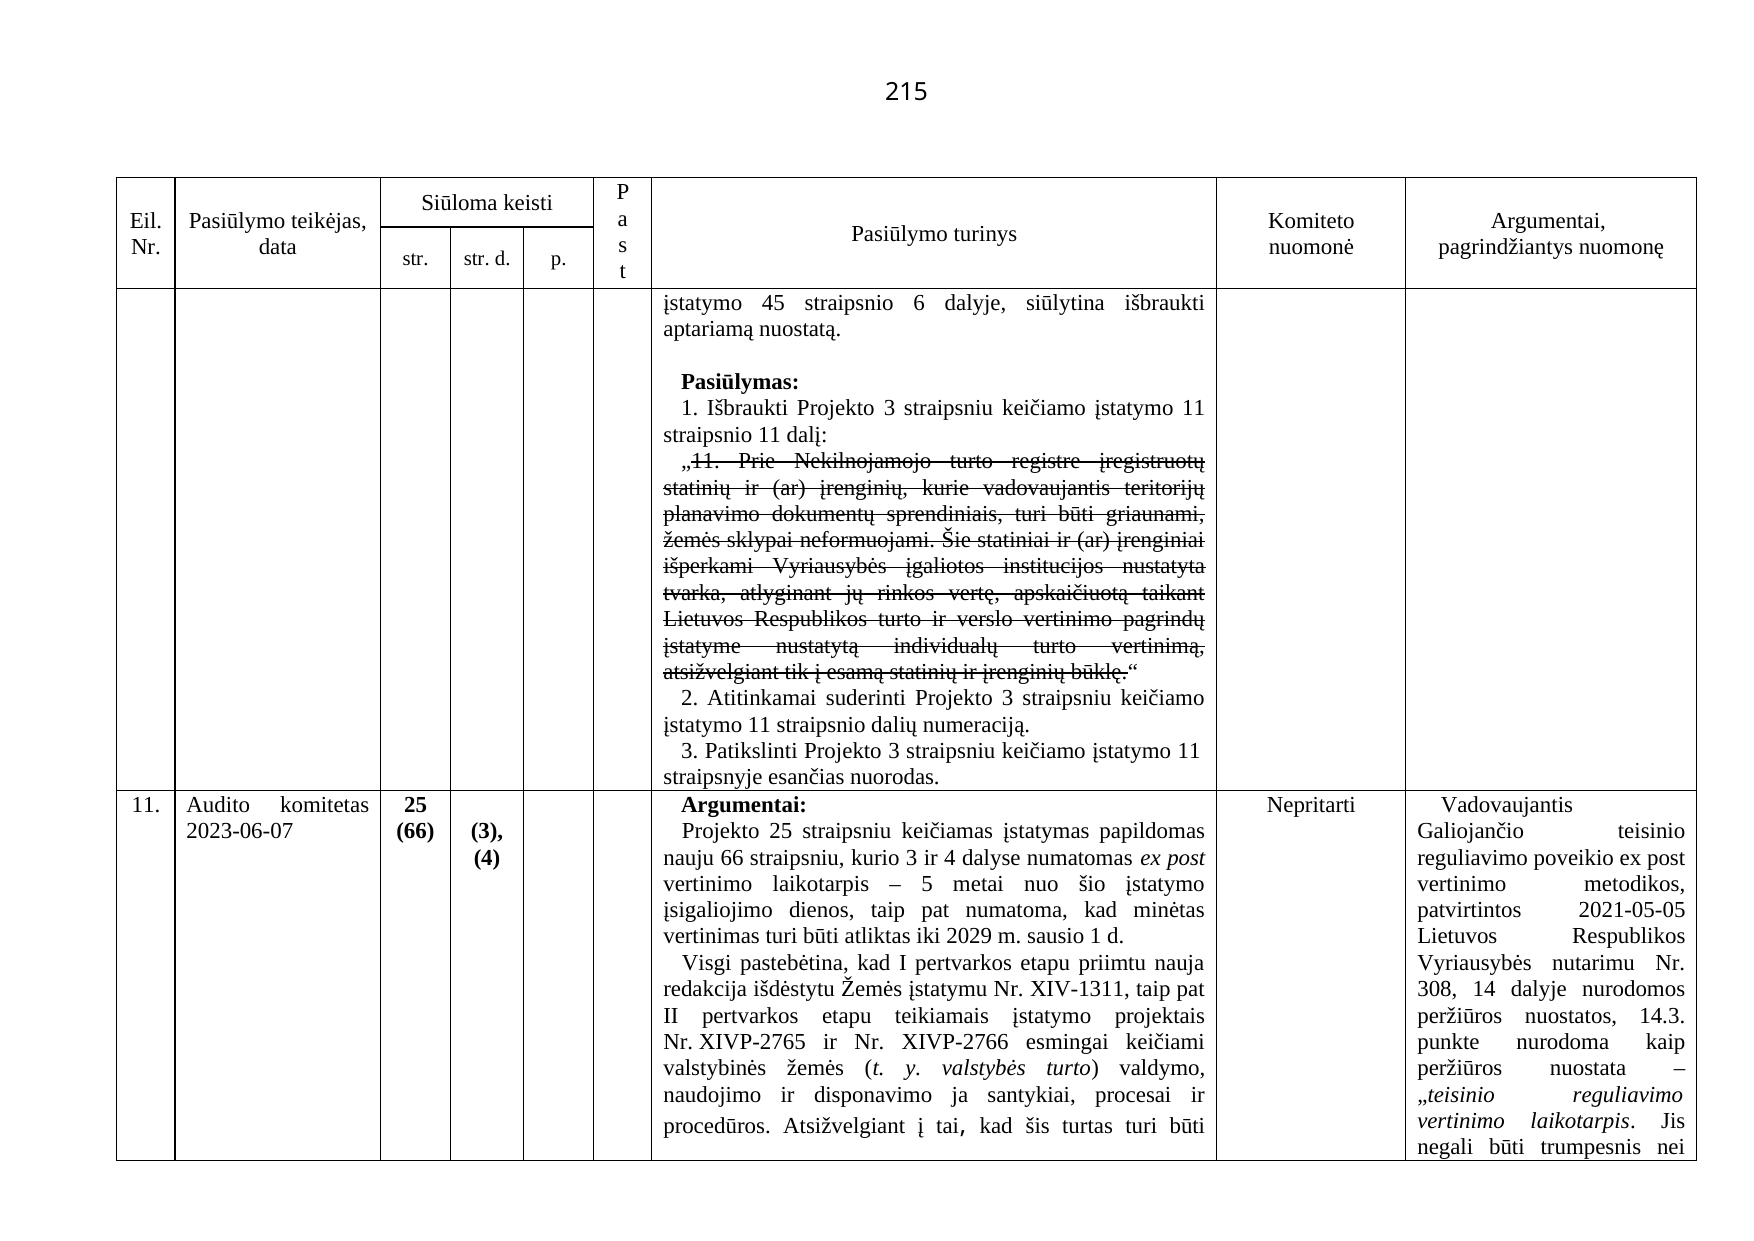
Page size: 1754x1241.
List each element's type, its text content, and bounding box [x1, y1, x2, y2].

table_cell [451, 289, 523, 790]
table_header Siūloma keisti [381, 178, 593, 226]
table_cell [594, 289, 651, 790]
table_cell [594, 791, 651, 1160]
table_cell (3), (4) [451, 791, 523, 1160]
table_header Pasiūlymo teikėjas, data [176, 178, 380, 288]
table_cell 11. [117, 791, 174, 1160]
table_cell įstatymo 45 straipsnio 6 dalyje, siūlytina išbraukti aptariamą nuostatą. Pasiūlymas: 1. Išbraukti Projekto 3 straipsniu keičiamo įstatymo 11 straipsnio 11 dalį: „11. Prie Nekilnojamojo turto registre įregistruotų statinių ir (ar) įrenginių, kurie vadovaujantis teritorijų planavimo dokumentų sprendiniais, turi būti griaunami, žemės sklypai neformuojami. Šie statiniai ir (ar) įrenginiai išperkami Vyriausybės įgaliotos institucijos nustatyta tvarka, atlyginant jų rinkos vertę, apskaičiuotą taikant Lietuvos Respublikos turto ir verslo vertinimo pagrindų įstatyme nustatytą individualų turto vertinimą, atsižvelgiant tik į esamą statinių ir įrenginių būklę.“ 2. Atitinkamai suderinti Projekto 3 straipsniu keičiamo įstatymo 11 straipsnio dalių numeraciją. 3. Patikslinti Projekto 3 straipsniu keičiamo įstatymo 11 straipsnyje esančias nuorodas. [652, 289, 1216, 790]
table_cell [524, 791, 593, 1160]
table_cell Vadovaujantis Galiojančio teisinio reguliavimo poveikio ex post vertinimo metodikos, patvirtintos 2021-05-05 Lietuvos Respublikos Vyriausybės nutarimu Nr. 308, 14 dalyje nurodomos peržiūros nuostatos, 14.3. punkte nurodoma kaip peržiūros nuostata – „teisinio reguliavimo vertinimo laikotarpis. Jis negali būti trumpesnis nei [1406, 791, 1696, 1160]
table_cell [176, 289, 380, 790]
table_cell [524, 289, 593, 790]
table_cell Nepritarti [1217, 791, 1405, 1160]
table_cell 25 (66) [381, 791, 450, 1160]
table_cell Audito komitetas 2023-06-07 [176, 791, 380, 1160]
table_cell str. d. [451, 228, 523, 288]
table_header Pasiūlymo turinys [652, 178, 1216, 288]
table_header Komiteto nuomonė [1217, 178, 1405, 288]
table_cell Argumentai: Projekto 25 straipsniu keičiamas įstatymas papildomas nauju 66 straipsniu, kurio 3 ir 4 dalyse numatomas ex post vertinimo laikotarpis – 5 metai nuo šio įstatymo įsigaliojimo dienos, taip pat numatoma, kad minėtas vertinimas turi būti atliktas iki 2029 m. sausio 1 d. Visgi pastebėtina, kad I pertvarkos etapu priimtu nauja redakcija išdėstytu Žemės įstatymu Nr. XIV-1311, taip pat II pertvarkos etapu teikiamais įstatymo projektais Nr. XIVP-2765 ir Nr. XIVP-2766 esmingai keičiami valstybinės žemės (t. y. valstybės turto) valdymo, naudojimo ir disponavimo ja santykiai, procesai ir procedūros. Atsižvelgiant į tai, kad šis turtas turi būti [652, 791, 1216, 1160]
table_cell [1217, 289, 1405, 790]
table_cell p. [524, 228, 593, 288]
table_header Eil. Nr. [117, 178, 174, 288]
table_cell str. [381, 228, 450, 288]
table_header Pastabos [594, 178, 651, 288]
table_cell [1406, 289, 1696, 790]
table_cell [381, 289, 450, 790]
table_header Argumentai, pagrindžiantys nuomonę [1406, 178, 1696, 288]
table_cell [117, 289, 174, 790]
